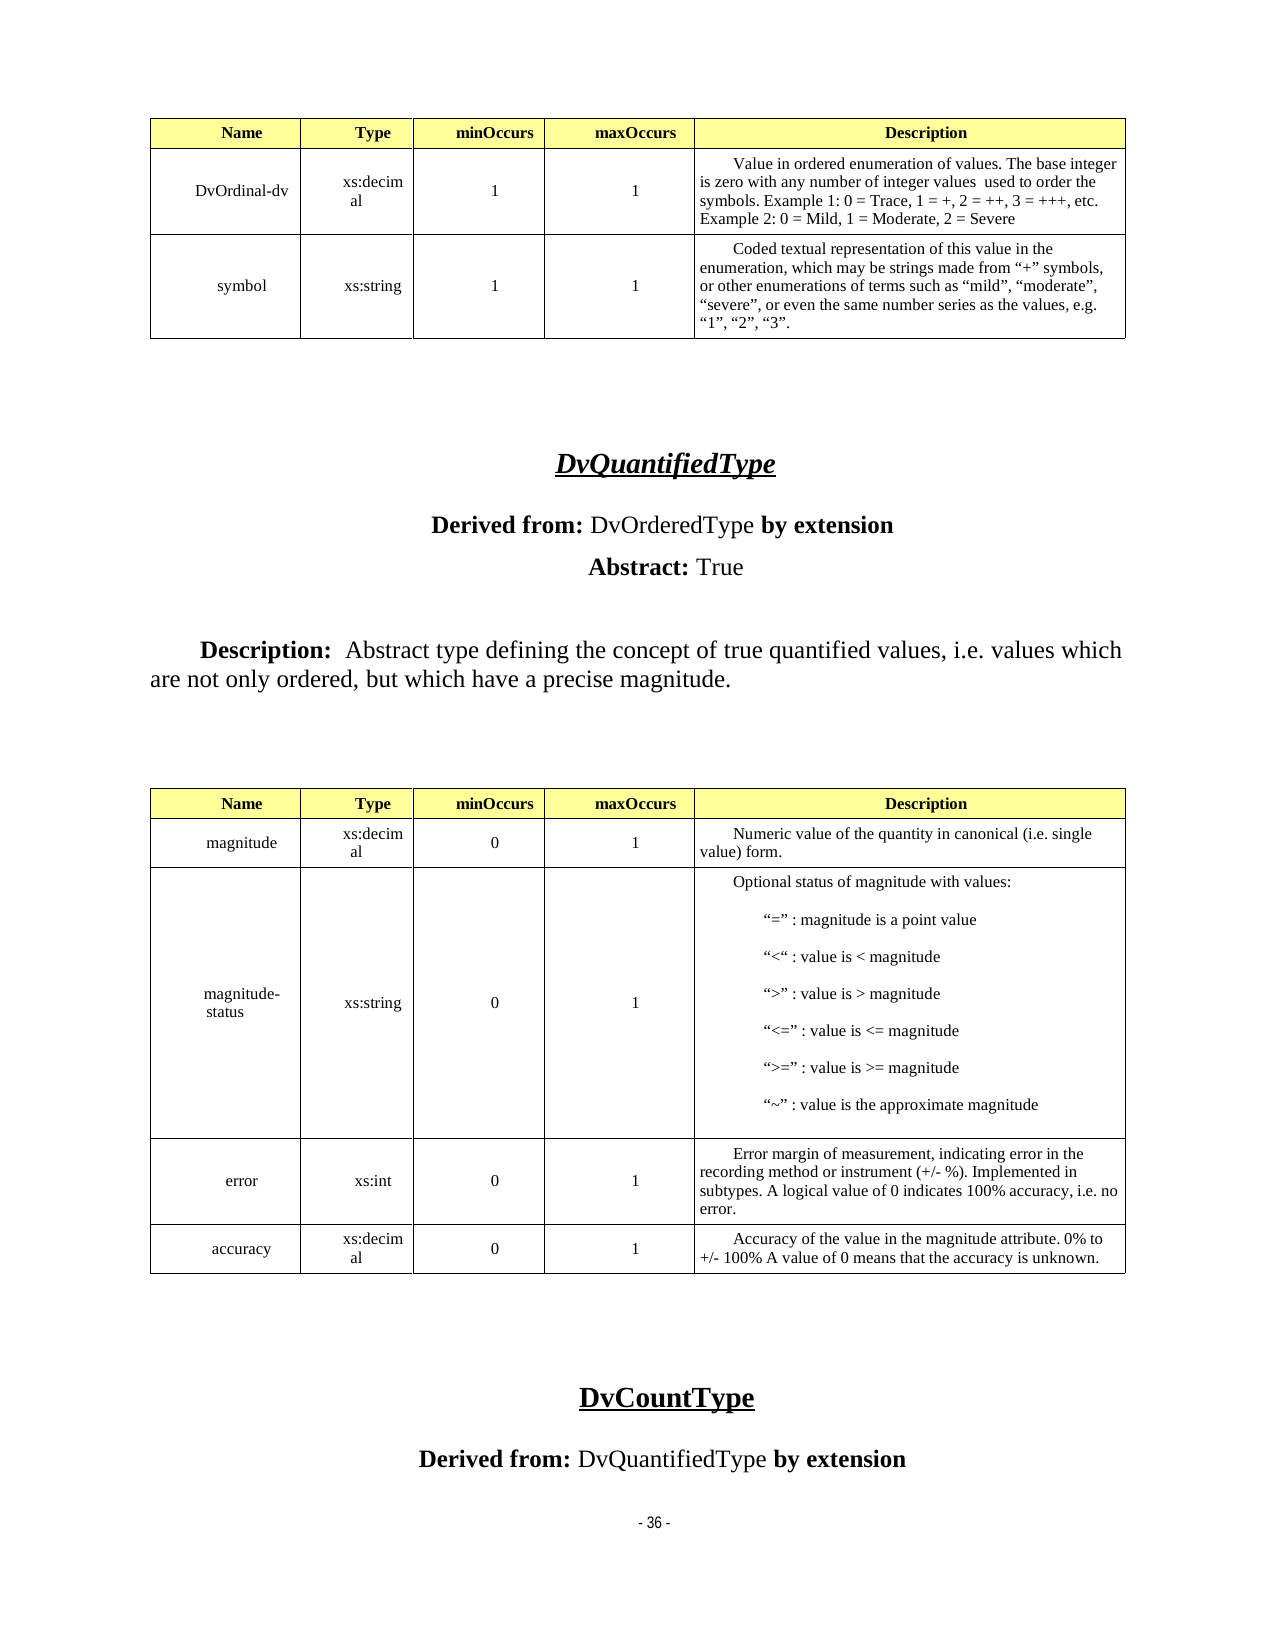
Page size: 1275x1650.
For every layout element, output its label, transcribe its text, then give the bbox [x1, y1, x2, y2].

table_cell 1 [545, 1139, 694, 1224]
table_header maxOccurs [545, 789, 694, 818]
table_cell Optional status of magnitude with values: “=” : magnitude is a point value “<“ : value is < magnitude “>” : value is > magnitude “<=” : value is <= magnitude “>=” : value is >= magnitude “~” : value is the approximate magnitude [695, 868, 1125, 1138]
table_cell error [151, 1139, 300, 1224]
table_header minOccurs [414, 789, 544, 818]
table_cell Coded textual representation of this value in the enumeration, which may be strings made from “+” symbols, or other enumerations of terms such as “mild”, “moderate”, “severe”, or even the same number series as the values, e.g. “1”, “2”, “3”. [695, 235, 1125, 338]
table_cell symbol [151, 235, 300, 338]
table_cell 1 [545, 819, 694, 867]
table_cell Error margin of measurement, indicating error in the recording method or instrument (+/- %). Implemented in subtypes. A logical value of 0 indicates 100% accuracy, i.e. no error. [695, 1139, 1125, 1224]
table_cell 0 [414, 819, 544, 867]
text Abstract: True [150, 551, 1125, 581]
table_cell 1 [545, 1225, 694, 1273]
text DvCountType [150, 1381, 1125, 1414]
table_cell 1 [545, 868, 694, 1138]
table_header Name [151, 119, 300, 148]
table_cell Numeric value of the quantity in canonical (i.e. single value) form. [695, 819, 1125, 867]
table_cell xs:decimal [301, 819, 412, 867]
table_cell magnitude-status [151, 868, 300, 1138]
table_cell 0 [414, 1139, 544, 1224]
table_cell xs:decimal [301, 149, 412, 234]
table_header Type [301, 119, 412, 148]
table_cell Value in ordered enumeration of values. The base integer is zero with any number of integer values used to order the symbols. Example 1: 0 = Trace, 1 = +, 2 = ++, 3 = +++, etc. Example 2: 0 = Mild, 1 = Moderate, 2 = Severe [695, 149, 1125, 234]
table_cell 0 [414, 868, 544, 1138]
table_header Name [151, 789, 300, 818]
text Description: Abstract type defining the concept of true quantified values, i.e. values which are not only ordered, but which have a precise magnitude. [150, 634, 1125, 693]
table_cell 1 [414, 149, 544, 234]
table_cell 0 [414, 1225, 544, 1273]
text DvQuantifiedType [150, 446, 1125, 480]
table_cell xs:string [301, 235, 412, 338]
table_cell magnitude [151, 819, 300, 867]
table_cell 1 [545, 149, 694, 234]
text Derived from: DvOrderedType by extension [150, 510, 1125, 539]
table_cell Accuracy of the value in the magnitude attribute. 0% to +/- 100% A value of 0 means that the accuracy is unknown. [695, 1225, 1125, 1273]
table_cell xs:int [301, 1139, 412, 1224]
table_cell accuracy [151, 1225, 300, 1273]
table_cell xs:string [301, 868, 412, 1138]
table_cell 1 [545, 235, 694, 338]
table_header Type [301, 789, 412, 818]
table_header Description [695, 119, 1125, 148]
table_cell xs:decimal [301, 1225, 412, 1273]
table_cell 1 [414, 235, 544, 338]
table_header Description [695, 789, 1125, 818]
text Derived from: DvQuantifiedType by extension [150, 1444, 1125, 1473]
table_cell DvOrdinal-dv [151, 149, 300, 234]
table_header maxOccurs [545, 119, 694, 148]
table_header minOccurs [414, 119, 544, 148]
